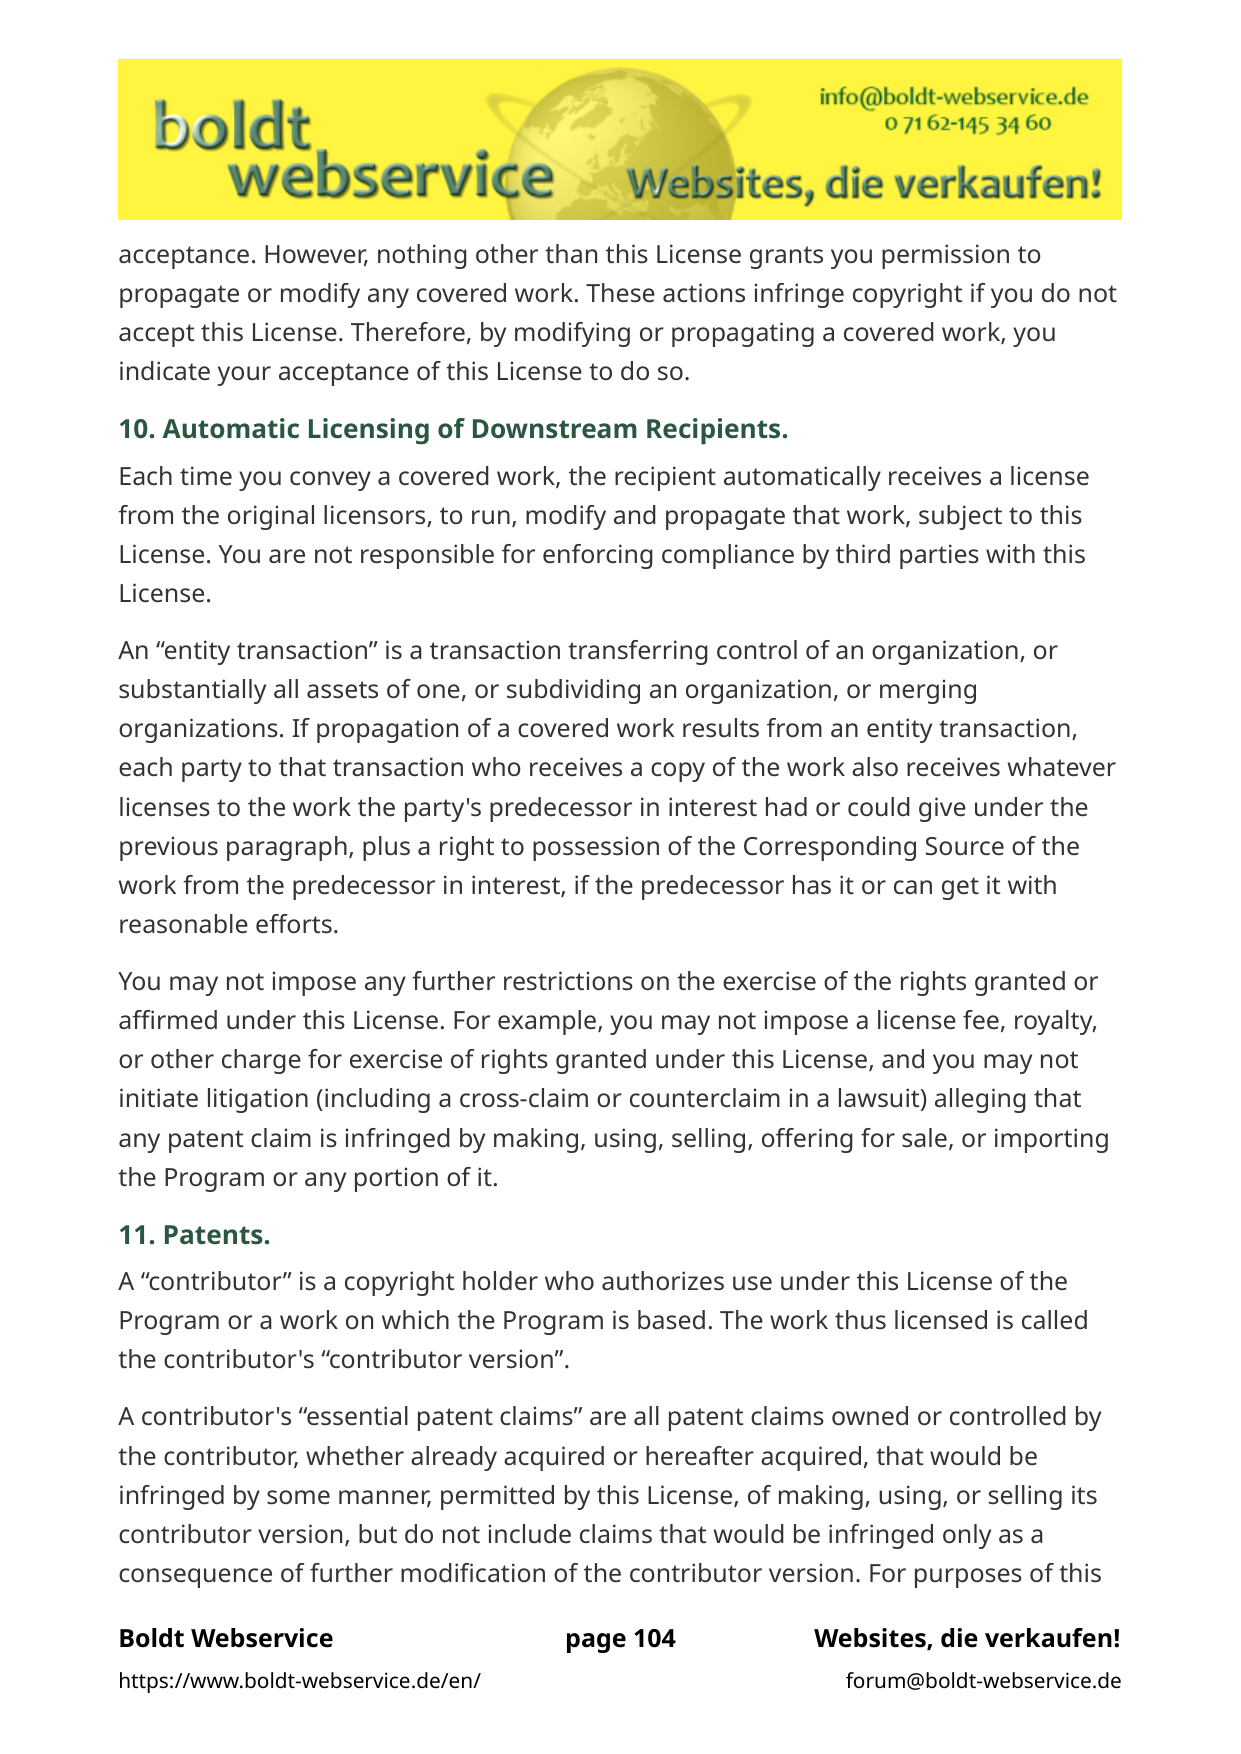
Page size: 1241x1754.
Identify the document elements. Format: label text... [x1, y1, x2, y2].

text acceptance. However, nothing other than this License grants you permission to propagate or modify any covered work. These actions infringe copyright if you do not accept this License. Therefore, by modifying or propagating a covered work, you indicate your acceptance of this License to do so. [118, 236, 1122, 388]
text Each time you convey a covered work, the recipient automatically receives a license from the original licensors, to run, modify and propagate that work, subject to this License. You are not responsible for enforcing compliance by third parties with this License. [118, 458, 1122, 610]
subtitle 11. Patents. [118, 1216, 1122, 1252]
subtitle 10. Automatic Licensing of Downstream Recipients. [118, 411, 1122, 446]
picture [118, 59, 1123, 220]
text An “entity transaction” is a transaction transferring control of an organization, or substantially all assets of one, or subdividing an organization, or merging organizations. If propagation of a covered work results from an entity transaction, each party to that transaction who receives a copy of the work also receives whatever licenses to the work the party's predecessor in interest had or could give under the previous paragraph, plus a right to possession of the Corresponding Source of the work from the predecessor in interest, if the predecessor has it or can get it with reasonable efforts. [118, 632, 1122, 941]
text You may not impose any further restrictions on the exercise of the rights granted or affirmed under this License. For example, you may not impose a license fee, royalty, or other charge for exercise of rights granted under this License, and you may not initiate litigation (including a cross-claim or counterclaim in a lawsuit) alleging that any patent claim is infringed by making, using, selling, offering for sale, or importing the Program or any portion of it. [118, 963, 1122, 1193]
text A contributor's “essential patent claims” are all patent claims owned or controlled by the contributor, whether already acquired or hereafter acquired, that would be infringed by some manner, permitted by this License, of making, using, or selling its contributor version, but do not include claims that would be infringed only as a consequence of further modification of the contributor version. For purposes of this [118, 1399, 1122, 1590]
text A “contributor” is a copyright holder who authorizes use under this License of the Program or a work on which the Program is based. The work thus licensed is called the contributor's “contributor version”. [118, 1264, 1122, 1376]
